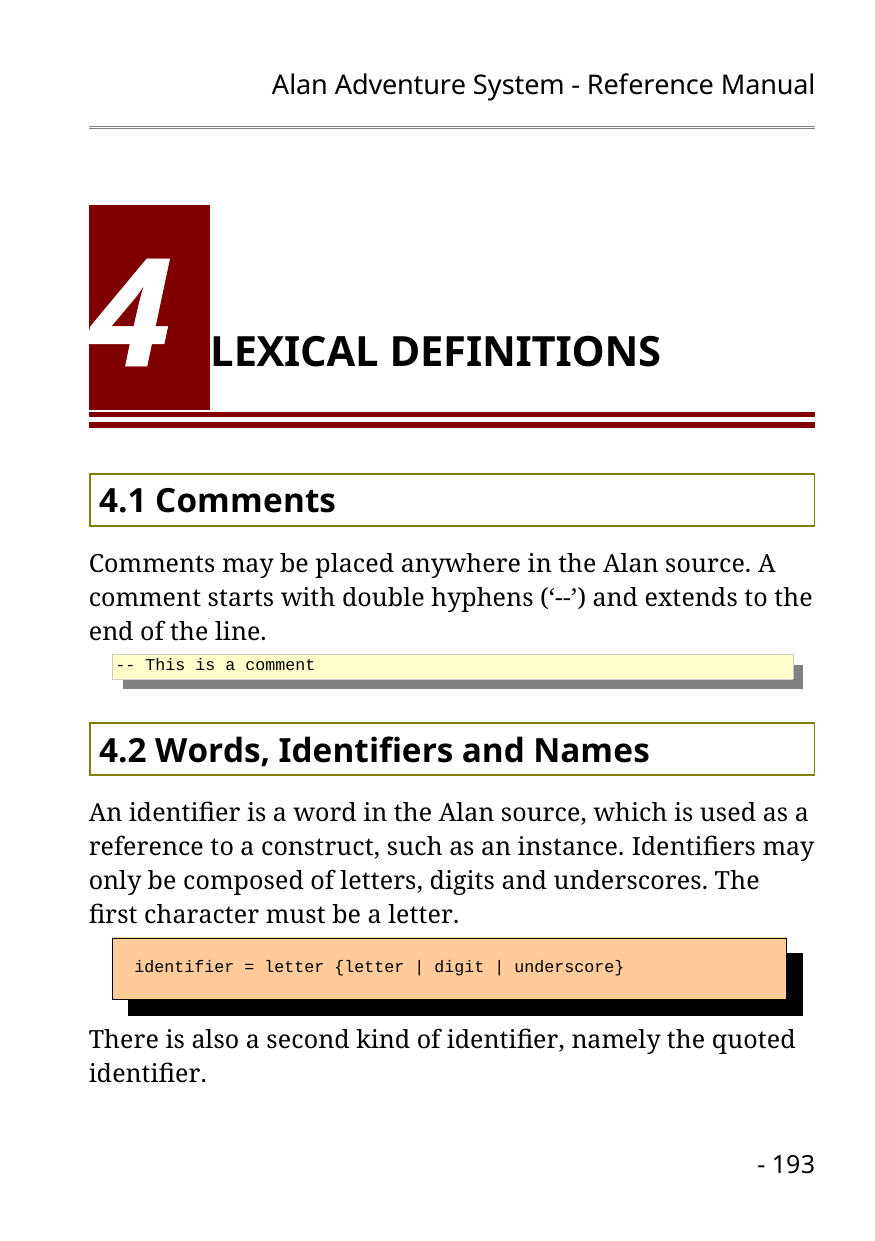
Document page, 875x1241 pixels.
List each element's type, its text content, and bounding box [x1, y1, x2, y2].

subtitle Words, Identifiers and Names [91, 724, 814, 774]
text identifier = letter {letter | digit | underscore} [113, 939, 786, 999]
subtitle Comments [91, 475, 814, 525]
text There is also a second kind of identifier, namely the quoted identifier. [88, 1022, 815, 1090]
text -- This is a comment [113, 655, 793, 679]
subtitle Lexical Definitions [88, 205, 815, 428]
text Comments may be placed anywhere in the Alan source. A comment starts with double hyphens (‘--’) and extends to the end of the line. [88, 546, 815, 648]
text An identifier is a word in the Alan source, which is used as a reference to a construct, such as an instance. Identifiers may only be composed of letters, digits and underscores. The first character must be a letter. [88, 795, 815, 931]
